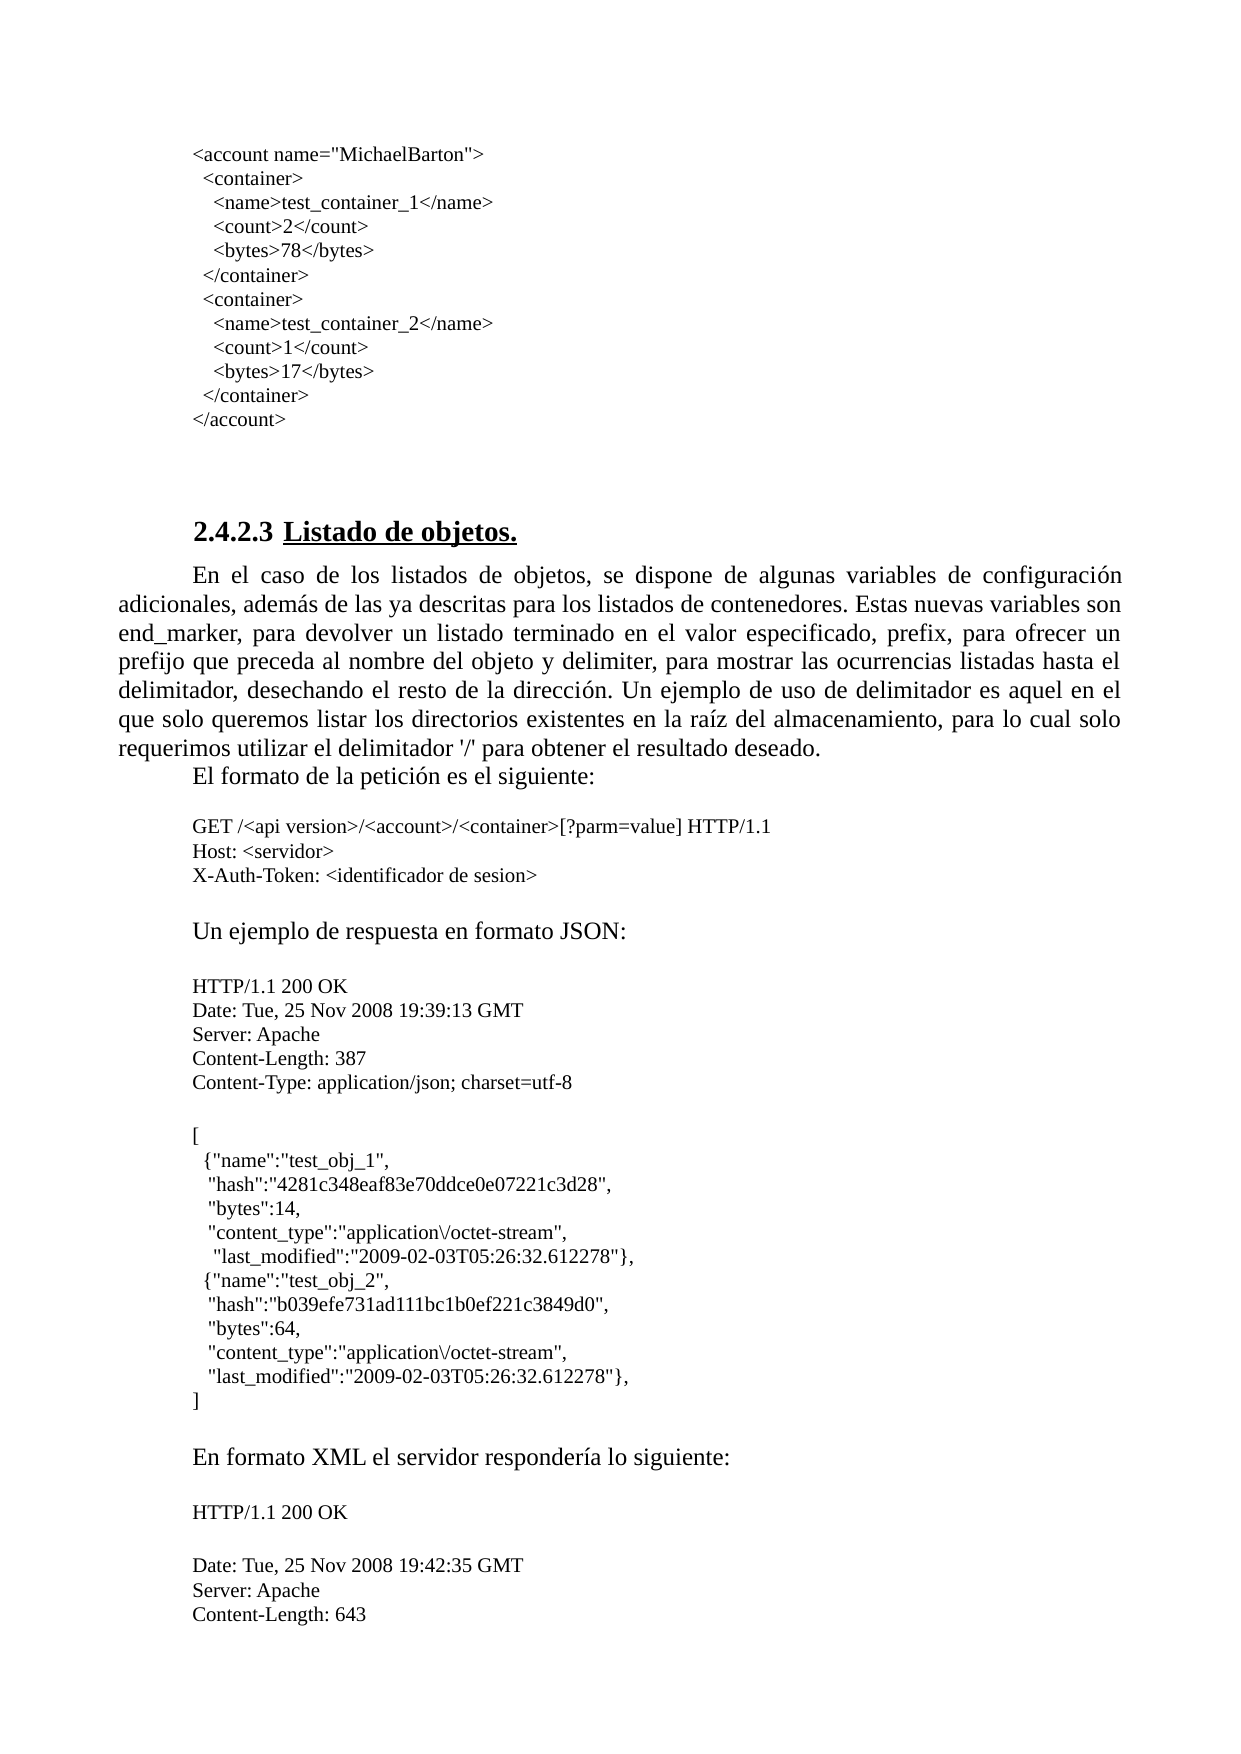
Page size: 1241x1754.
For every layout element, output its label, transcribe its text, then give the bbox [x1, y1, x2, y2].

text <name>test_container_2</name> [118, 311, 1122, 335]
text En el caso de los listados de objetos, se dispone de algunas variables de configuración adicionales, además de las ya descritas para los listados de contenedores. Estas nuevas variables son end_marker, para devolver un listado terminado en el valor especificado, prefix, para ofrecer un prefijo que preceda al nombre del objeto y delimiter, para mostrar las ocurrencias listadas hasta el delimitador, desechando el resto de la dirección. Un ejemplo de uso de delimitador es aquel en el que solo queremos listar los directorios existentes en la raíz del almacenamiento, para lo cual solo requerimos utilizar el delimitador '/' para obtener el resultado deseado. [118, 560, 1122, 761]
subtitle Listado de objetos. [193, 514, 1122, 548]
text <container> [118, 166, 1122, 190]
text "bytes":14, [118, 1196, 1122, 1220]
text {"name":"test_obj_1", [118, 1147, 1122, 1172]
text "last_modified":"2009-02-03T05:26:32.612278"}, [118, 1364, 1122, 1388]
text ] [118, 1388, 1122, 1412]
text <bytes>17</bytes> [118, 359, 1122, 383]
text Date: Tue, 25 Nov 2008 19:42:35 GMT [118, 1553, 1122, 1577]
text "bytes":64, [118, 1316, 1122, 1340]
text <count>2</count> [118, 214, 1122, 238]
text HTTP/1.1 200 OK [118, 1500, 1122, 1524]
text Content-Length: 643 [118, 1602, 1122, 1626]
text Server: Apache [118, 1022, 1122, 1046]
text Date: Tue, 25 Nov 2008 19:39:13 GMT [118, 998, 1122, 1022]
text <name>test_container_1</name> [118, 190, 1122, 214]
text Content-Type: application/json; charset=utf-8 [118, 1070, 1122, 1094]
text En formato XML el servidor respondería lo siguiente: [118, 1442, 1122, 1470]
text {"name":"test_obj_2", [118, 1268, 1122, 1292]
text [ [118, 1123, 1122, 1147]
text <container> [118, 287, 1122, 311]
text <bytes>78</bytes> [118, 238, 1122, 262]
text Content-Length: 387 [118, 1046, 1122, 1070]
text "hash":"4281c348eaf83e70ddce0e07221c3d28", [118, 1172, 1122, 1196]
text </container> [118, 262, 1122, 287]
text "last_modified":"2009-02-03T05:26:32.612278"}, [118, 1244, 1122, 1268]
text El formato de la petición es el siguiente: [118, 761, 1122, 790]
text "hash":"b039efe731ad111bc1b0ef221c3849d0", [118, 1292, 1122, 1316]
text Un ejemplo de respuesta en formato JSON: [118, 916, 1122, 945]
text X-Auth-Token: <identificador de sesion> [118, 863, 1122, 887]
text Host: <servidor> [118, 838, 1122, 863]
text "content_type":"application\/octet-stream", [118, 1220, 1122, 1244]
text </account> [118, 407, 1122, 431]
text <account name="MichaelBarton"> [118, 142, 1122, 166]
text HTTP/1.1 200 OK [118, 974, 1122, 998]
text Server: Apache [118, 1577, 1122, 1602]
text </container> [118, 383, 1122, 407]
text "content_type":"application\/octet-stream", [118, 1340, 1122, 1364]
text <count>1</count> [118, 335, 1122, 359]
text GET /<api version>/<account>/<container>[?parm=value] HTTP/1.1 [118, 814, 1122, 838]
